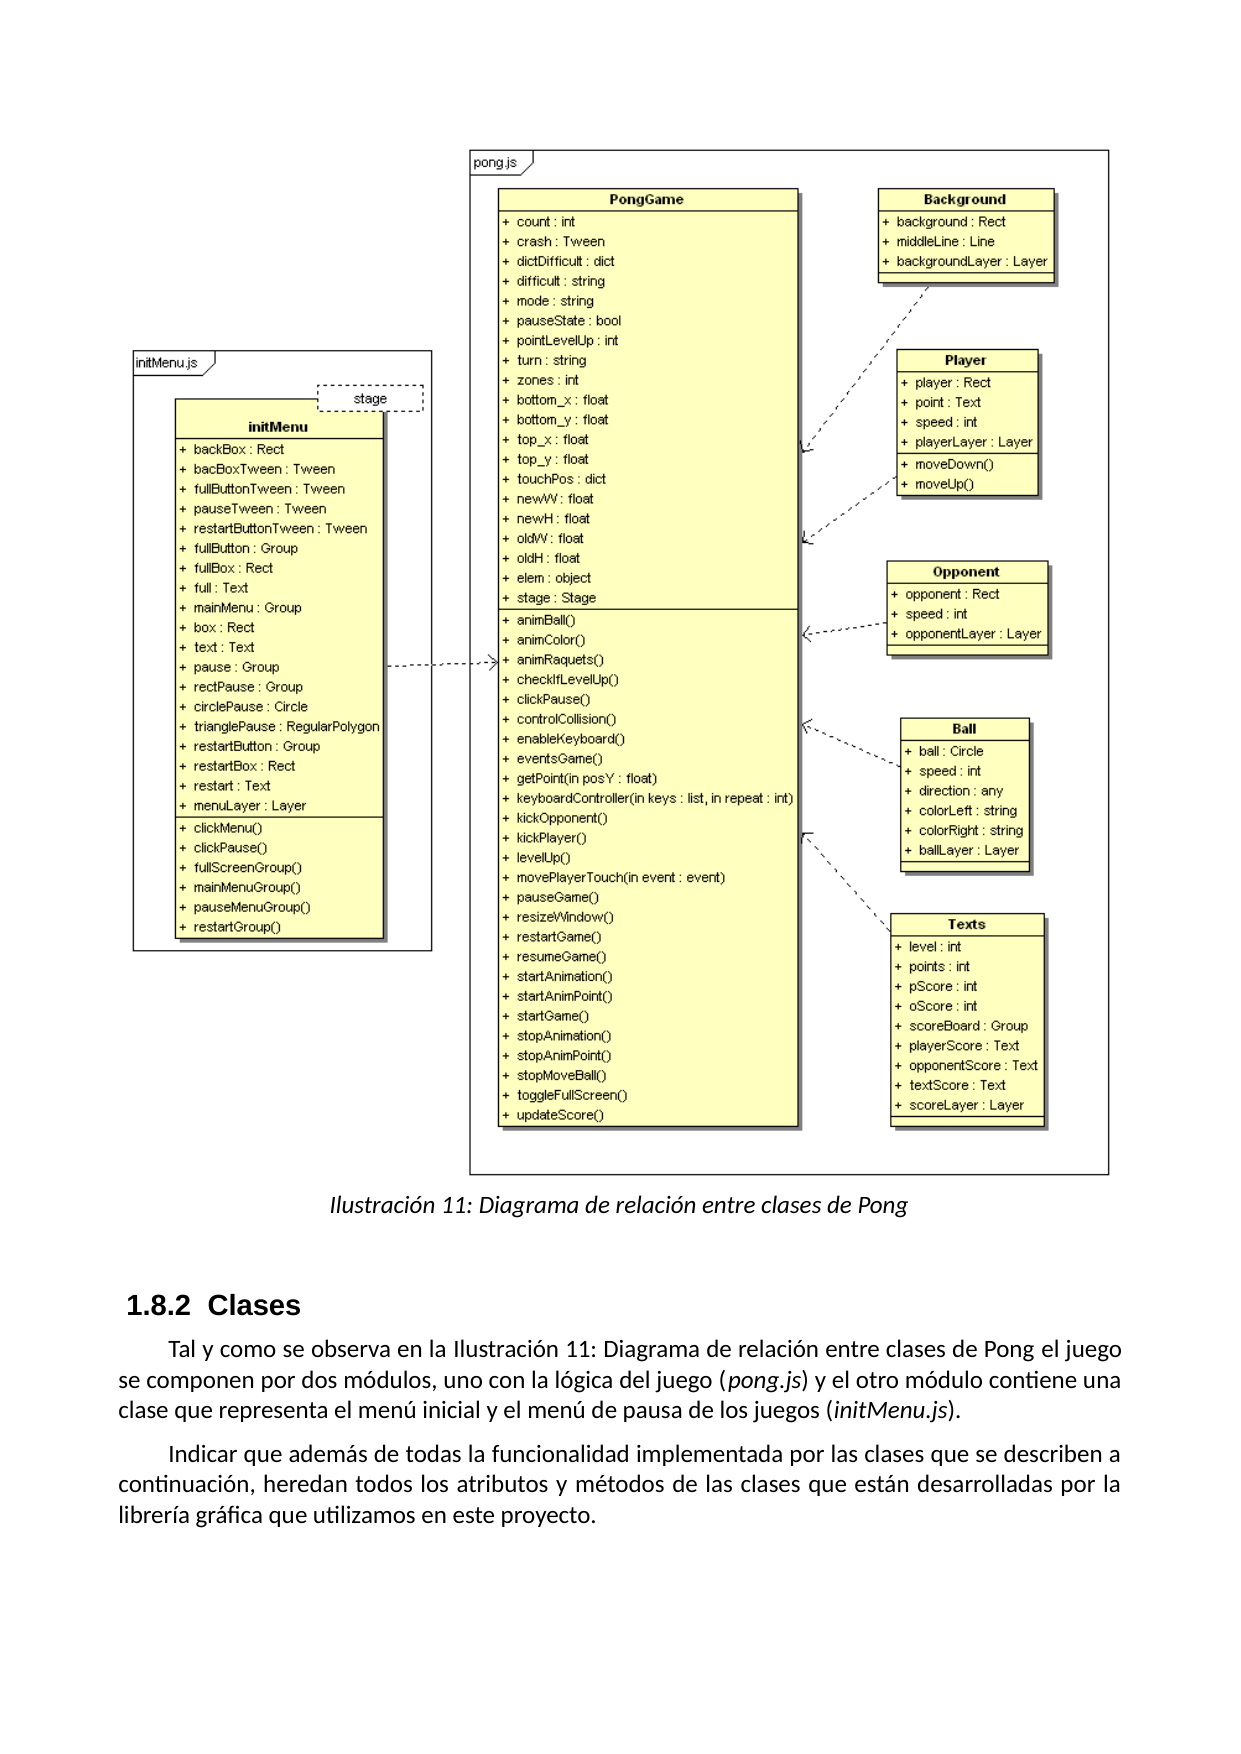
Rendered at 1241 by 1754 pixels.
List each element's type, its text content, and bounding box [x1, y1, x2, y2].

picture [118, 130, 1123, 1189]
text Ilustración 11: Diagrama de relación entre clases de Pong [118, 1189, 1122, 1219]
text Tal y como se observa en la Ilustración 11: Diagrama de relación entre clases de Pong el juego se componen por dos módulos, uno con la lógica del juego (pong.js) y el otro módulo contiene una clase que representa el menú inicial y el menú de pausa de los juegos (initMenu.js). [118, 1334, 1122, 1425]
text Indicar que además de todas la funcionalidad implementada por las clases que se describen a continuación, heredan todos los atributos y métodos de las clases que están desarrolladas por la librería gráfica que utilizamos en este proyecto. [118, 1438, 1122, 1529]
subtitle Clases [118, 1288, 1122, 1321]
